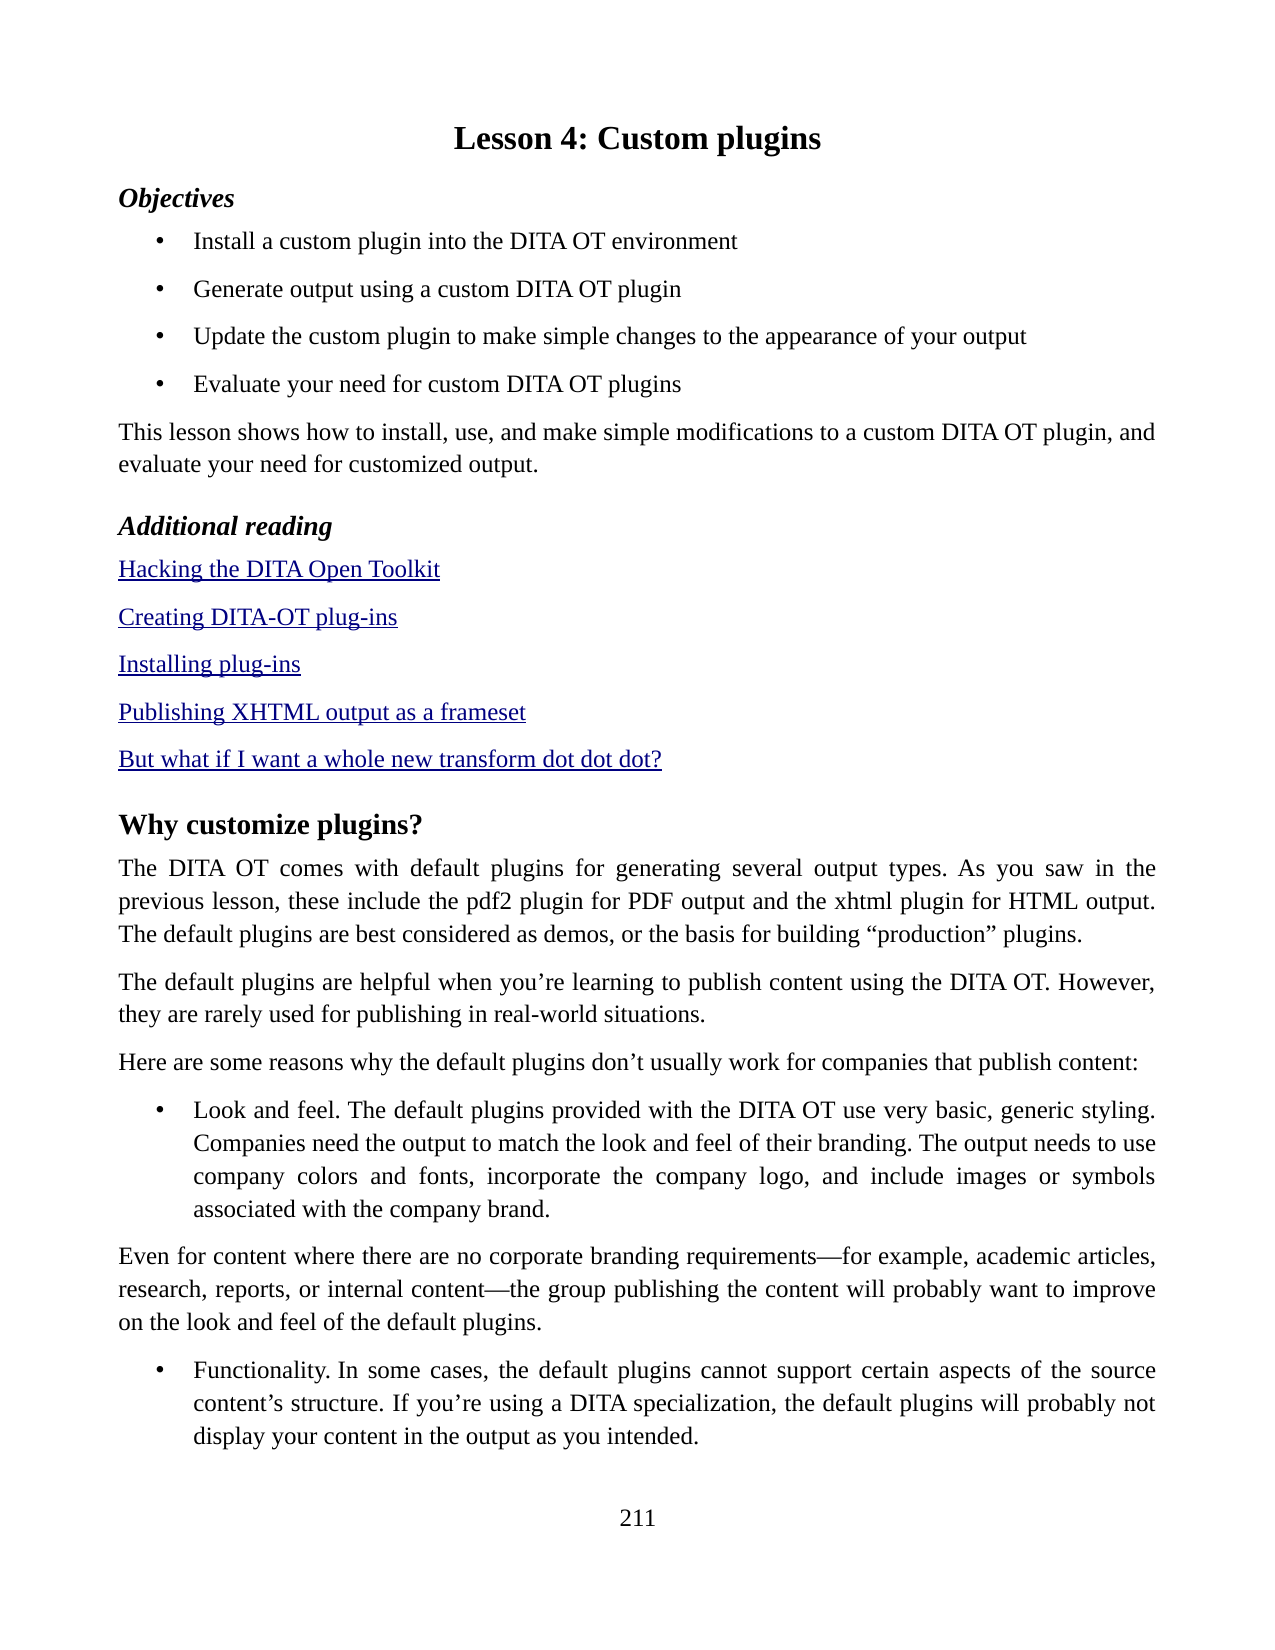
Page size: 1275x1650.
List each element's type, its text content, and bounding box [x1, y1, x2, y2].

text Here are some reasons why the default plugins don’t usually work for companies that publish content: [118, 1047, 1157, 1076]
text But what if I want a whole new transform dot dot dot? [118, 744, 1157, 773]
subtitle Additional reading [118, 510, 1157, 542]
text Publishing XHTML output as a frameset [118, 697, 1157, 726]
subtitle Why customize plugins? [118, 807, 1157, 840]
text This lesson shows how to install, use, and make simple modifications to a custom DITA OT plugin, and evaluate your need for customized output. [118, 417, 1157, 478]
subtitle Objectives [118, 182, 1157, 214]
text The default plugins are helpful when you’re learning to publish content using the DITA OT. However, they are rarely used for publishing in real-world situations. [118, 967, 1157, 1028]
list Look and feel. The default plugins provided with the DITA OT use very basic, generic styling. Companies need the output to match the look and feel of their branding. The output needs to use company colors and fonts, incorporate the company logo, and include images or symbols associated with the company brand. [156, 1095, 1157, 1223]
text The DITA OT comes with default plugins for generating several output types. As you saw in the previous lesson, these include the pdf2 plugin for PDF output and the xhtml plugin for HTML output. The default plugins are best considered as demos, or the basis for building “production” plugins. [118, 853, 1157, 948]
list Functionality. In some cases, the default plugins cannot support certain aspects of the source content’s structure. If you’re using a DITA specialization, the default plugins will probably not display your content in the output as you intended. [156, 1355, 1157, 1450]
list Evaluate your need for custom DITA OT plugins [156, 369, 1157, 398]
text Hacking the DITA Open Toolkit [118, 554, 1157, 583]
text Even for content where there are no corporate branding requirements—for example, academic articles, research, reports, or internal content—the group publishing the content will probably want to improve on the look and feel of the default plugins. [118, 1241, 1157, 1336]
text Installing plug-ins [118, 649, 1157, 678]
list Install a custom plugin into the DITA OT environment [156, 226, 1157, 255]
subtitle Lesson 4: Custom plugins [118, 118, 1157, 157]
list Generate output using a custom DITA OT plugin [156, 274, 1157, 302]
list Update the custom plugin to make simple changes to the appearance of your output [156, 321, 1157, 350]
text Creating DITA-OT plug-ins [118, 602, 1157, 630]
